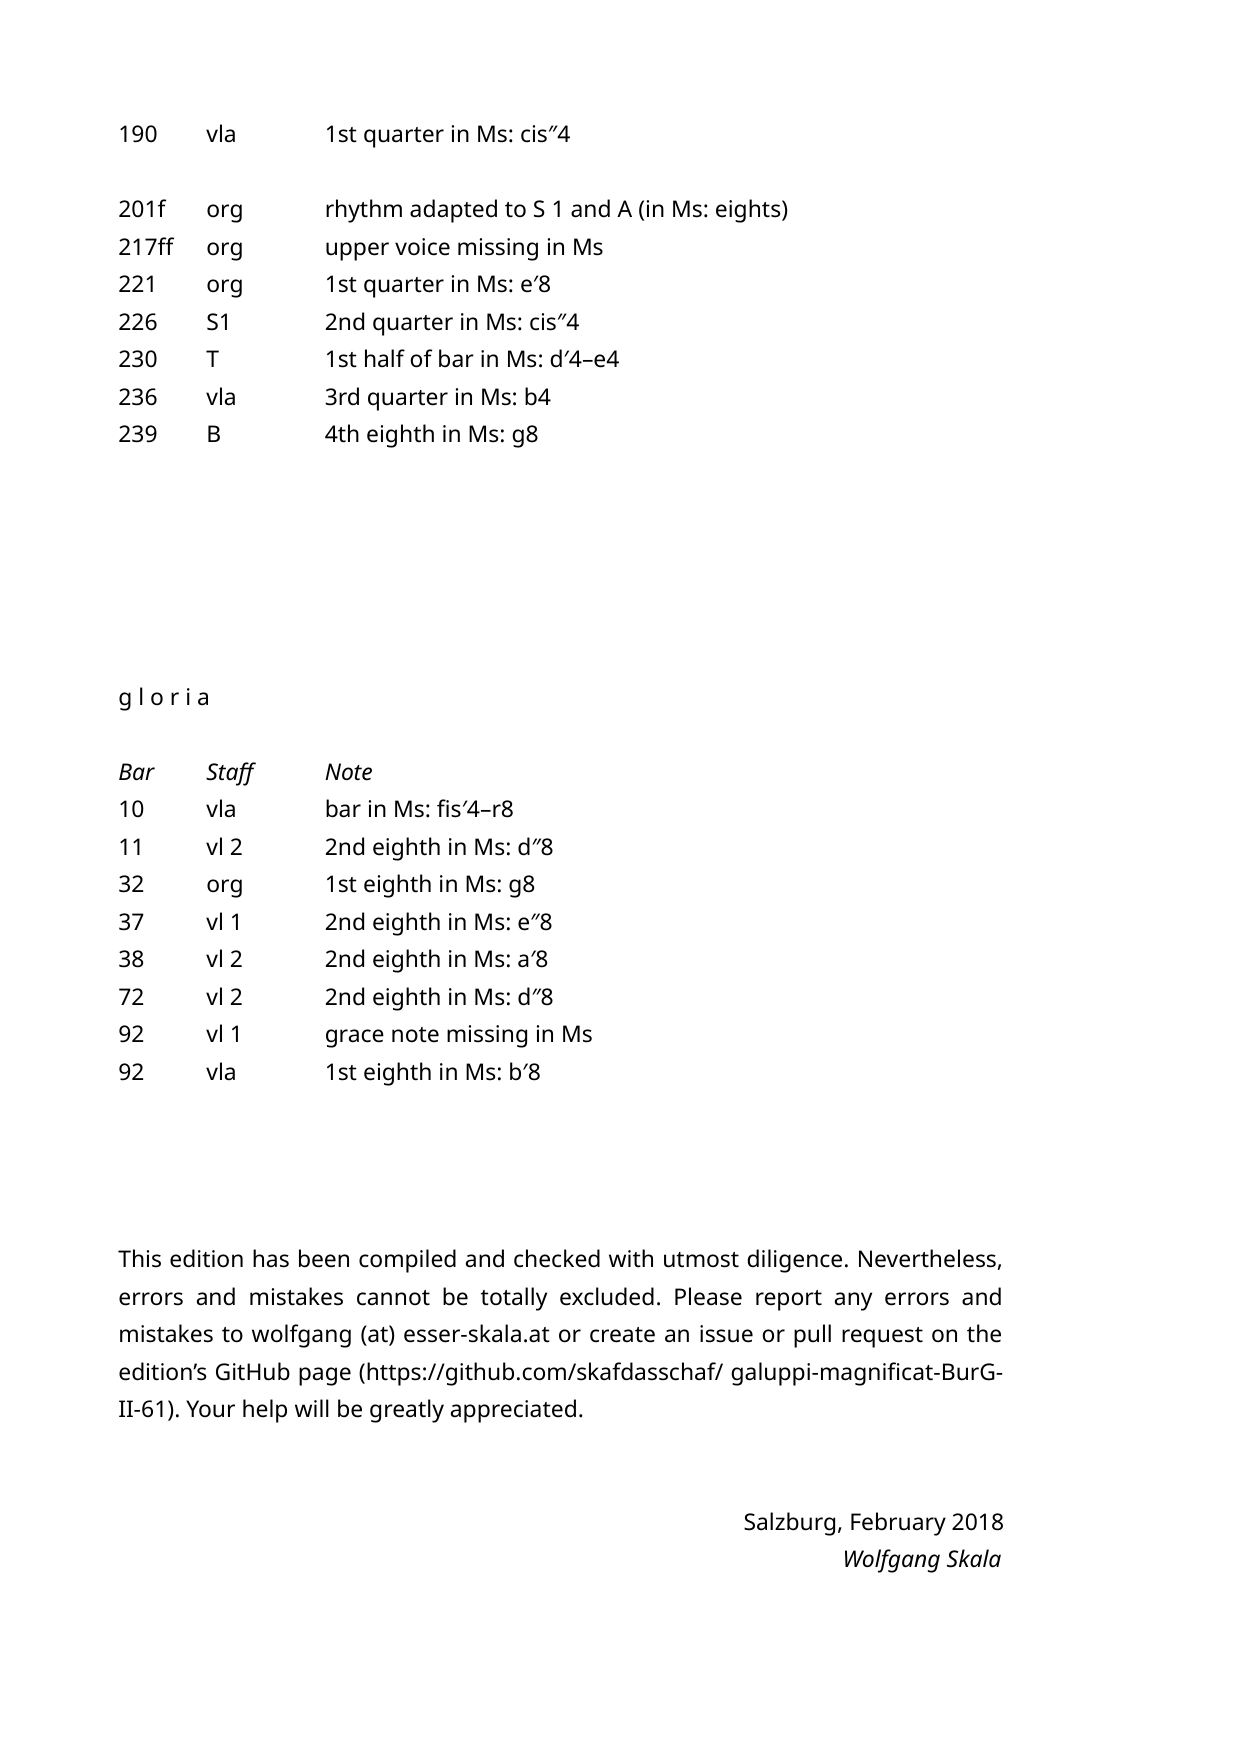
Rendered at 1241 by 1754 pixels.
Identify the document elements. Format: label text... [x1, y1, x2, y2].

text g l o r i a [118, 681, 1004, 712]
text This edition has been compiled and checked with utmost diligence. Nevertheless, errors and mistakes cannot be totally excluded. Please report any errors and mistakes to wolfgang (at) esser-skala.at or create an issue or pull request on the edition’s GitHub page (https://github.com/skafdasschaf/ galuppi-magnificat-BurG-II-61). Your help will be greatly appreciated. [118, 1243, 1004, 1424]
text 190 vla 1st quarter in Ms: cis″4 201f org rhythm adapted to S 1 and A (in Ms: eights) 217ff org upper voice missing in Ms 221 org 1st quarter in Ms: e′8 226 S1 2nd quarter in Ms: cis″4 230 T 1st half of bar in Ms: d′4–e4 236 vla 3rd quarter in Ms: b4 239 B 4th eighth in Ms: g8 [118, 118, 1004, 449]
text Salzburg, February 2018 Wolfgang Skala [118, 1506, 1004, 1574]
text Bar Staff Note 10 vla bar in Ms: fis′4–r8 11 vl 2 2nd eighth in Ms: d″8 32 org 1st eighth in Ms: g8 37 vl 1 2nd eighth in Ms: e″8 38 vl 2 2nd eighth in Ms: a′8 72 vl 2 2nd eighth in Ms: d″8 92 vl 1 grace note missing in Ms 92 vla 1st eighth in Ms: b′8 [118, 756, 1004, 1199]
